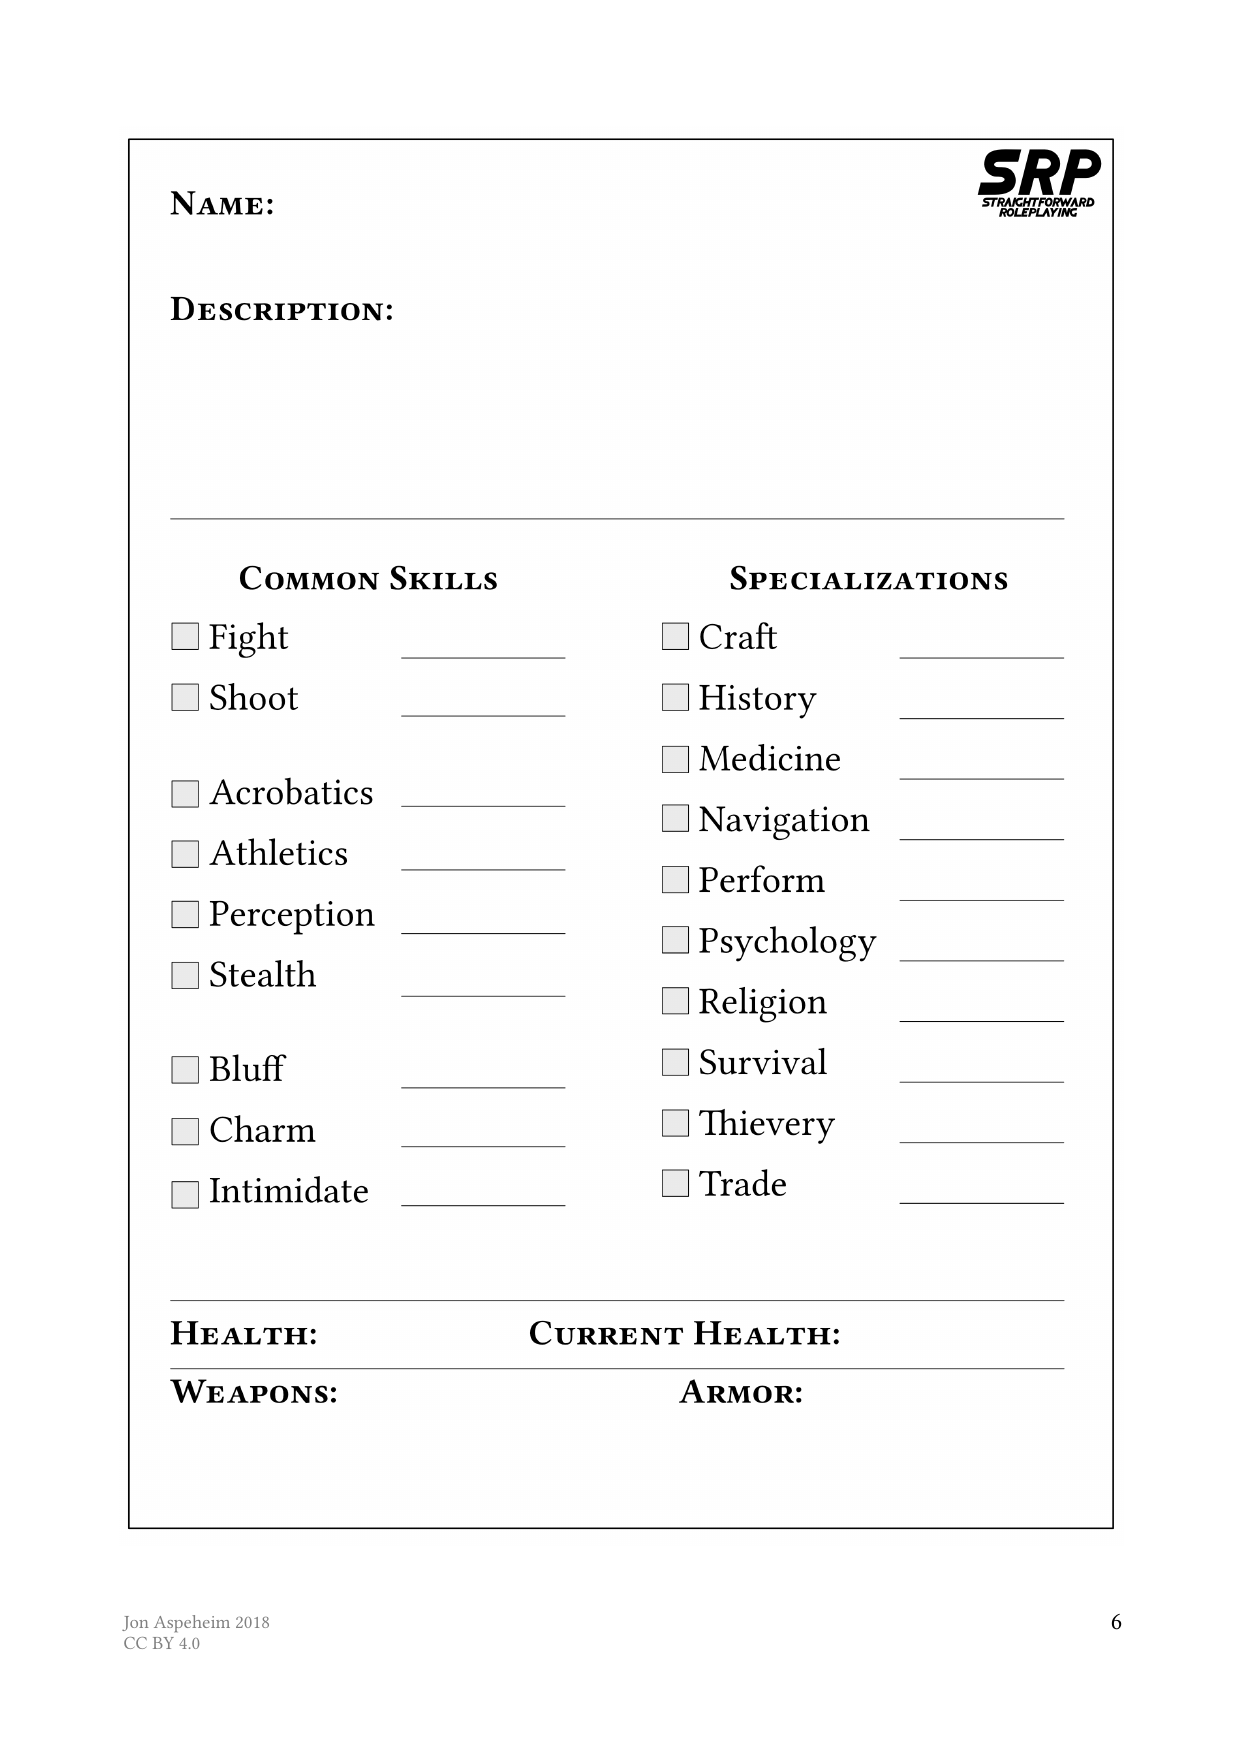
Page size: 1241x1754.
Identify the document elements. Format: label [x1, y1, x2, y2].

picture [119, 126, 1124, 1546]
